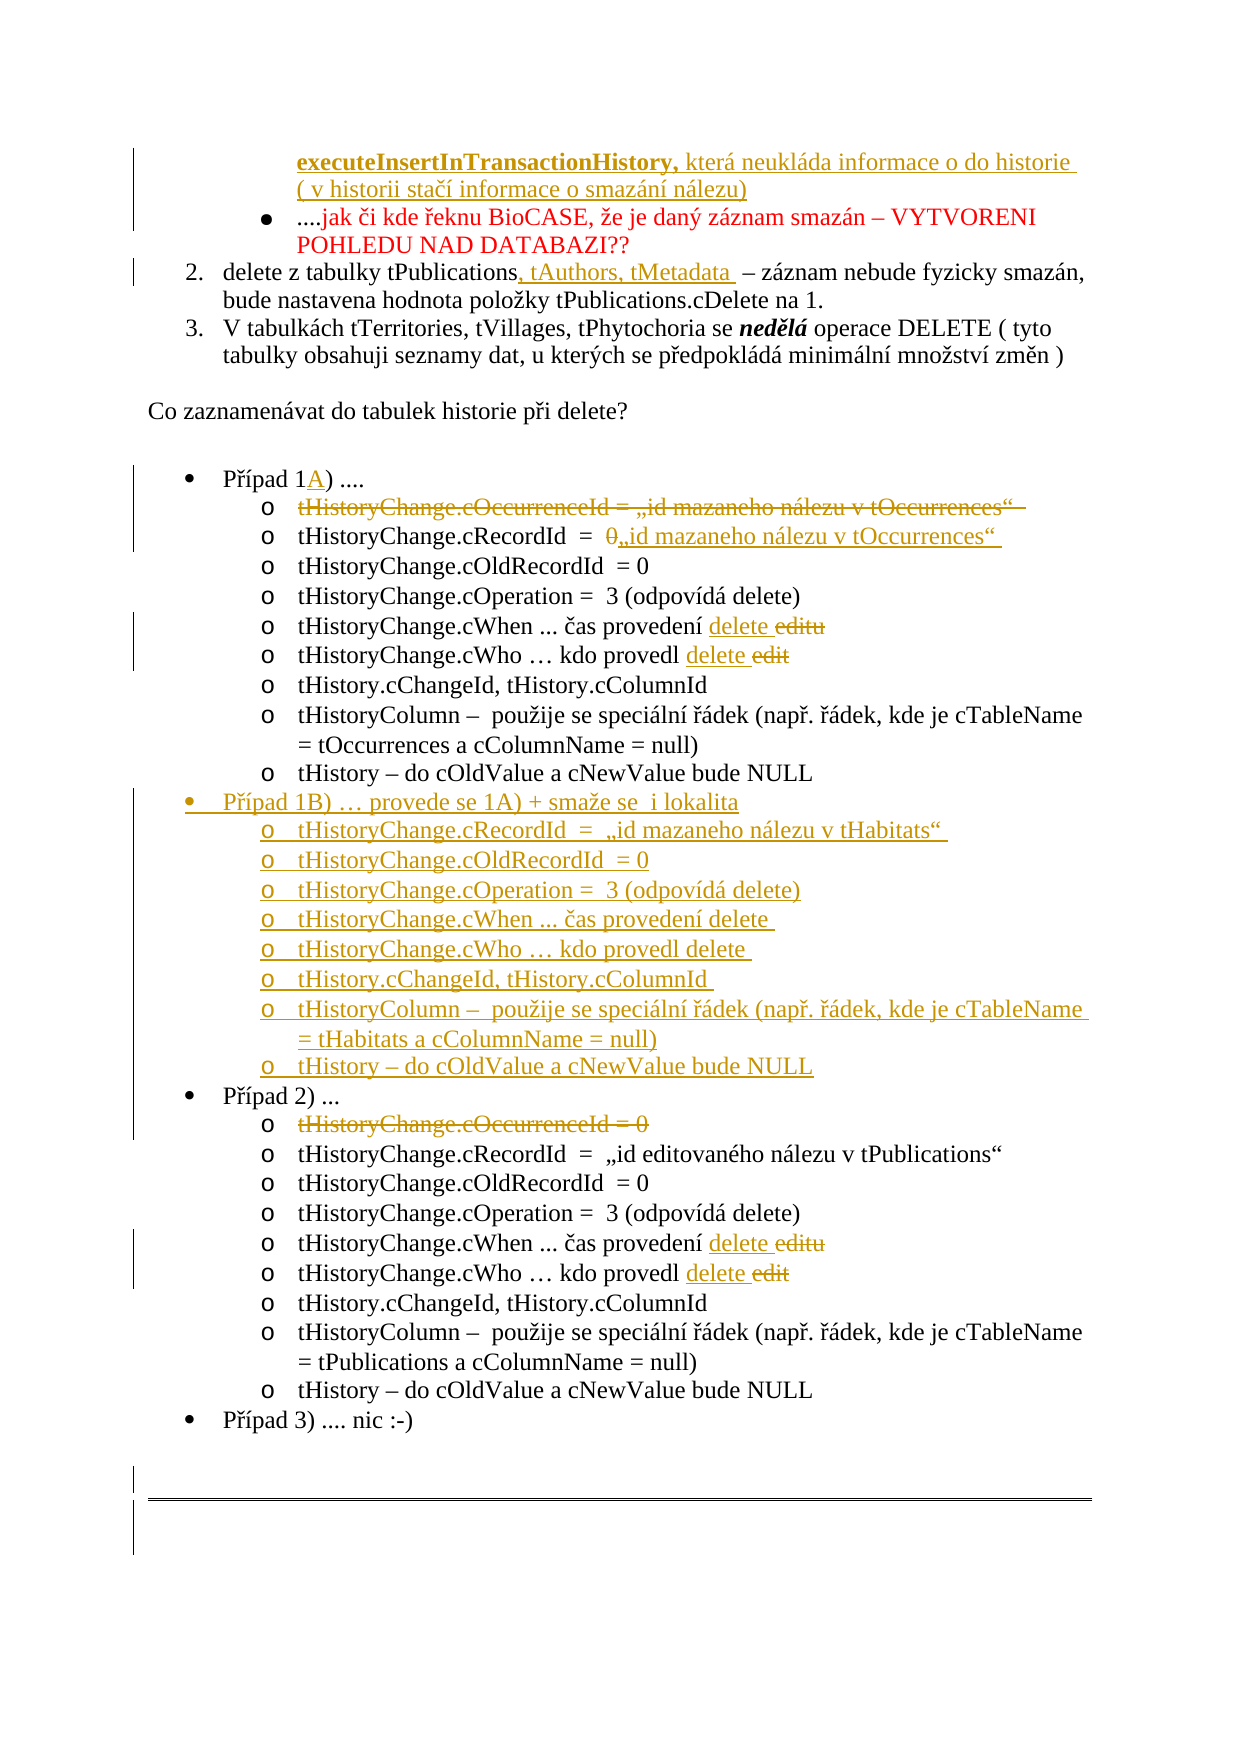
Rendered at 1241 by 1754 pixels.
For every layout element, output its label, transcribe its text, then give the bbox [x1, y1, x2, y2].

list tHistoryChange.cOperation = 3 (odpovídá delete) [260, 876, 1092, 906]
list Případ 3) .... nic :-) [185, 1406, 1092, 1433]
list Případ 2) ... [185, 1082, 1092, 1110]
list tHistory – do cOldValue a cNewValue bude NULL [260, 1376, 1092, 1406]
list tHistoryChange.cRecordId = „id mazaneho nálezu v tOccurrences“ [260, 522, 1092, 552]
text Co zaznamenávat do tabulek historie při delete? [148, 397, 1092, 425]
list delete z tabulky tPublications, tAuthors, tMetadata – záznam nebude fyzicky smazán, bude nastavena hodnota položky tPublications.cDelete na 1. [185, 258, 1092, 314]
list tHistoryColumn – použije se speciální řádek (např. řádek, kde je cTableName = tOccurrences a cColumnName = null) [260, 701, 1092, 759]
list Případ 1A) .... [185, 465, 1092, 493]
list ....jak či kde řeknu BioCASE, že je daný záznam smazán – VYTVORENI POHLEDU NAD DATABAZI?? [259, 203, 1092, 258]
list tHistoryChange.cOperation = 3 (odpovídá delete) [260, 582, 1092, 612]
list tHistoryChange.cRecordId = „id editovaného nálezu v tPublications“ [260, 1140, 1092, 1169]
list tHistoryChange.cWhen ... čas provedení delete [260, 906, 1092, 935]
list tHistoryChange.cWho … kdo provedl delete [260, 1259, 1092, 1289]
list tHistoryChange.cRecordId = „id mazaneho nálezu v tHabitats“ [260, 816, 1092, 846]
list tHistoryChange.cOldRecordId = 0 [260, 846, 1092, 876]
list tHistoryChange.cWhen ... čas provedení delete [260, 1229, 1092, 1259]
list executeInsertInTransactionHistory, která neukláda informace o do historie ( v historii stačí informace o smazání nálezu) [259, 148, 1092, 203]
list tHistoryChange.cOldRecordId = 0 [260, 552, 1092, 582]
list tHistory – do cOldValue a cNewValue bude NULL [260, 1052, 1092, 1082]
list tHistoryChange.cWho … kdo provedl delete [260, 642, 1092, 671]
list tHistory.cChangeId, tHistory.cColumnId [260, 671, 1092, 701]
list tHistoryColumn – použije se speciální řádek (např. řádek, kde je cTableName = tPublications a cColumnName = null) [260, 1318, 1092, 1376]
list tHistory.cChangeId, tHistory.cColumnId [260, 965, 1092, 995]
list tHistoryChange.cOldRecordId = 0 [260, 1169, 1092, 1199]
list tHistoryChange.cOperation = 3 (odpovídá delete) [260, 1199, 1092, 1229]
list Případ 1B) … provede se 1A) + smaže se i lokalita [185, 788, 1092, 816]
list tHistory.cChangeId, tHistory.cColumnId [260, 1289, 1092, 1318]
list tHistoryChange.cWhen ... čas provedení delete [260, 612, 1092, 642]
list V tabulkách tTerritories, tVillages, tPhytochoria se nedělá operace DELETE ( tyto tabulky obsahuji seznamy dat, u kterých se předpokládá minimální množství změn ) [185, 314, 1092, 369]
list tHistoryChange.cWho … kdo provedl delete [260, 935, 1092, 965]
list tHistoryColumn – použije se speciální řádek (např. řádek, kde je cTableName = tHabitats a cColumnName = null) [260, 995, 1092, 1052]
list tHistory – do cOldValue a cNewValue bude NULL [260, 759, 1092, 788]
